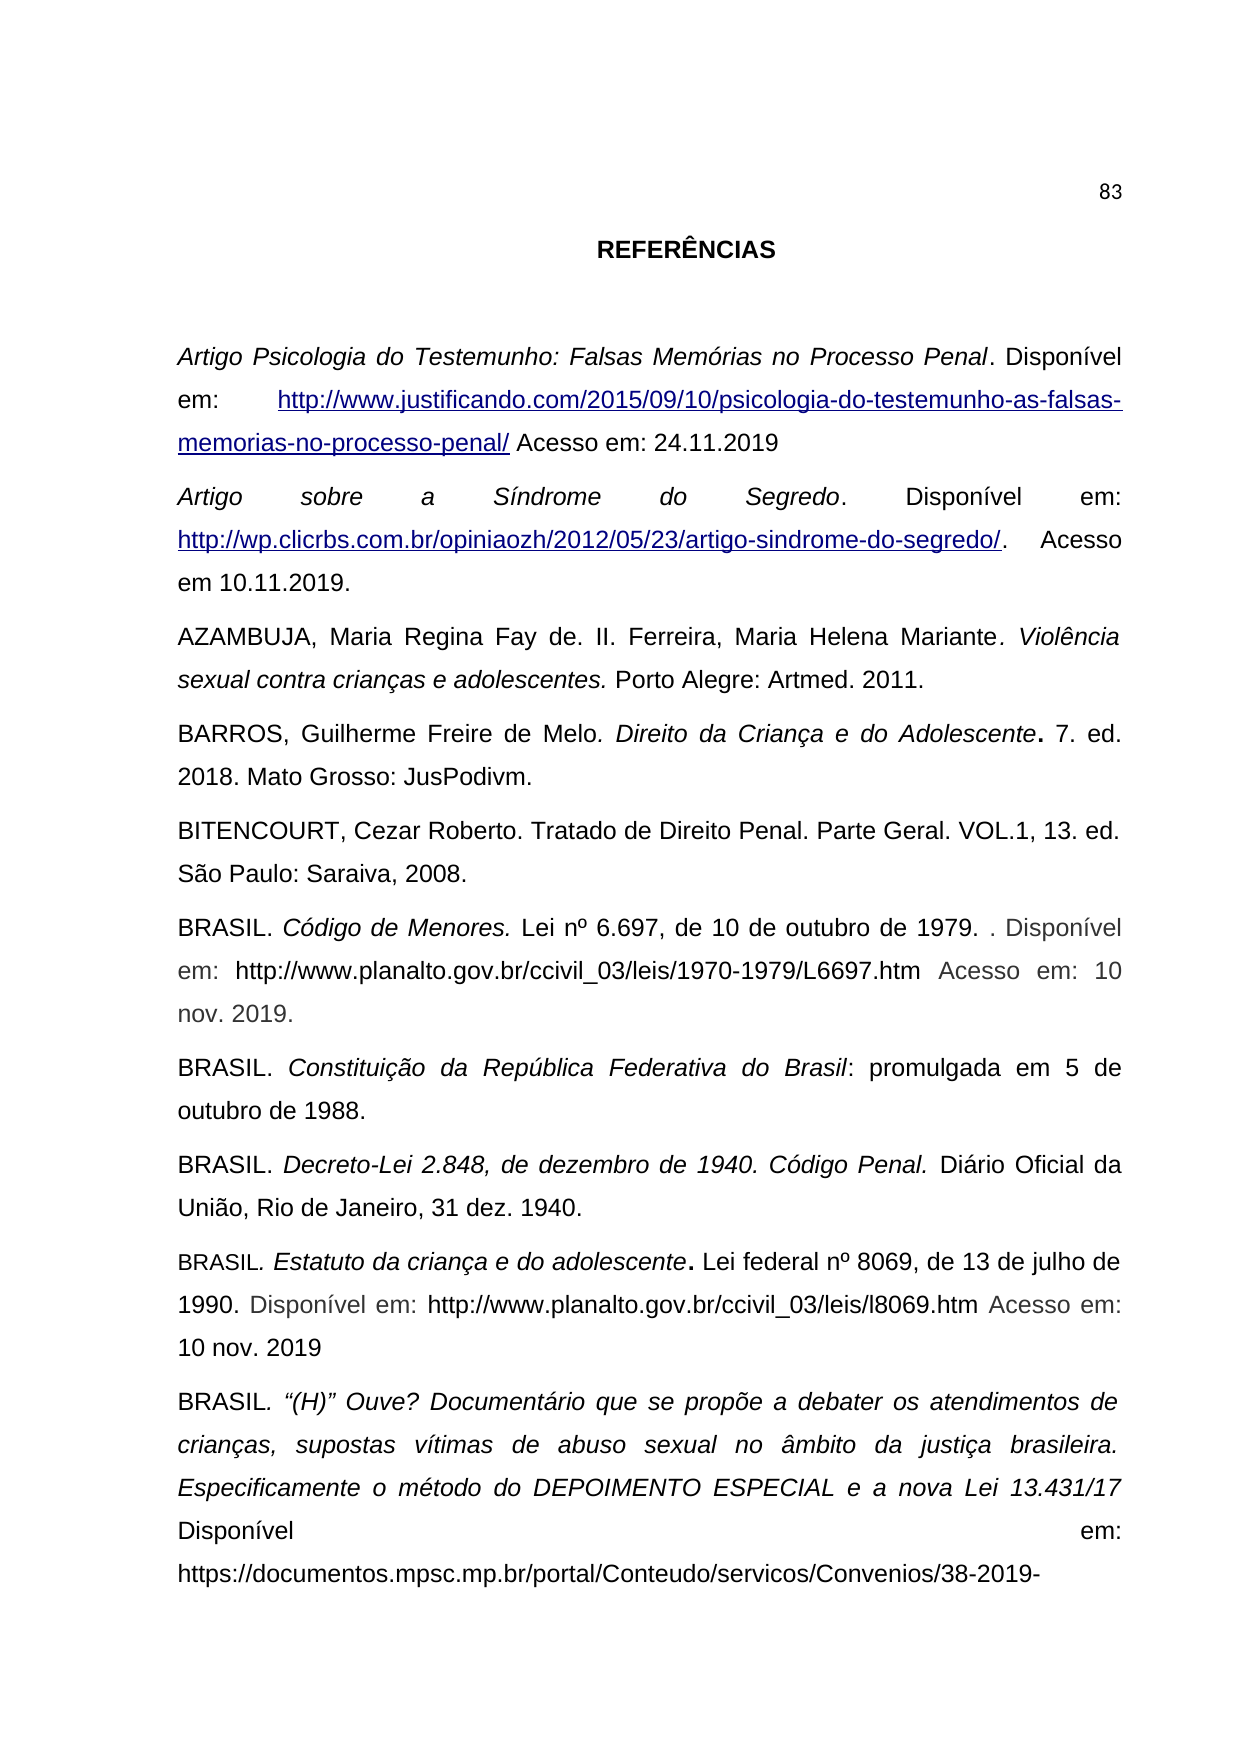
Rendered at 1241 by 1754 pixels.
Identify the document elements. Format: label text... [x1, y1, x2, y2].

text BARROS, Guilherme Freire de Melo. Direito da Criança e do Adolescente. 7. ed. 2018. Mato Grosso: JusPodivm. [177, 719, 1122, 791]
text Artigo Psicologia do Testemunho: Falsas Memórias no Processo Penal. Disponível em: http://www.justificando.com/2015/09/10/psicologia-do-testemunho-as-falsas-memorias-no-processo-penal/ Acesso em: 24.11.2019 [177, 342, 1122, 457]
text BRASIL. Constituição da República Federativa do Brasil: promulgada em 5 de outubro de 1988. [177, 1053, 1122, 1125]
text BRASIL. Decreto-Lei 2.848, de dezembro de 1940. Código Penal. Diário Oficial da União, Rio de Janeiro, 31 dez. 1940. [177, 1150, 1122, 1222]
text BRASIL. “(H)” Ouve? Documentário que se propõe a debater os atendimentos de crianças, supostas vítimas de abuso sexual no âmbito da justiça brasileira. Especificamente o método do DEPOIMENTO ESPECIAL e a nova Lei 13.431/17 Disponível em: https://documentos.mpsc.mp.br/portal/Conteudo/servicos/Convenios/38-2019- [177, 1387, 1122, 1588]
text BRASIL. Estatuto da criança e do adolescente. Lei federal nº 8069, de 13 de julho de 1990. Disponível em: http://www.planalto.gov.br/ccivil_03/leis/l8069.htm Acesso em: 10 nov. 2019 [177, 1247, 1122, 1362]
text AZAMBUJA, Maria Regina Fay de. II. Ferreira, Maria Helena Mariante. Violência sexual contra crianças e adolescentes. Porto Alegre: Artmed. 2011. [177, 622, 1122, 694]
text BRASIL. Código de Menores. Lei nº 6.697, de 10 de outubro de 1979. . Disponível em: http://www.planalto.gov.br/ccivil_03/leis/1970-1979/L6697.htm Acesso em: 10 nov. 2019. [177, 913, 1122, 1028]
text Artigo sobre a Síndrome do Segredo. Disponível em: http://wp.clicrbs.com.br/opiniaozh/2012/05/23/artigo-sindrome-do-segredo/. Acesso em 10.11.2019. [177, 482, 1122, 597]
text BITENCOURT, Cezar Roberto. Tratado de Direito Penal. Parte Geral. VOL.1, 13. ed. São Paulo: Saraiva, 2008. [177, 816, 1122, 888]
text REFERÊNCIAS [177, 235, 1122, 263]
